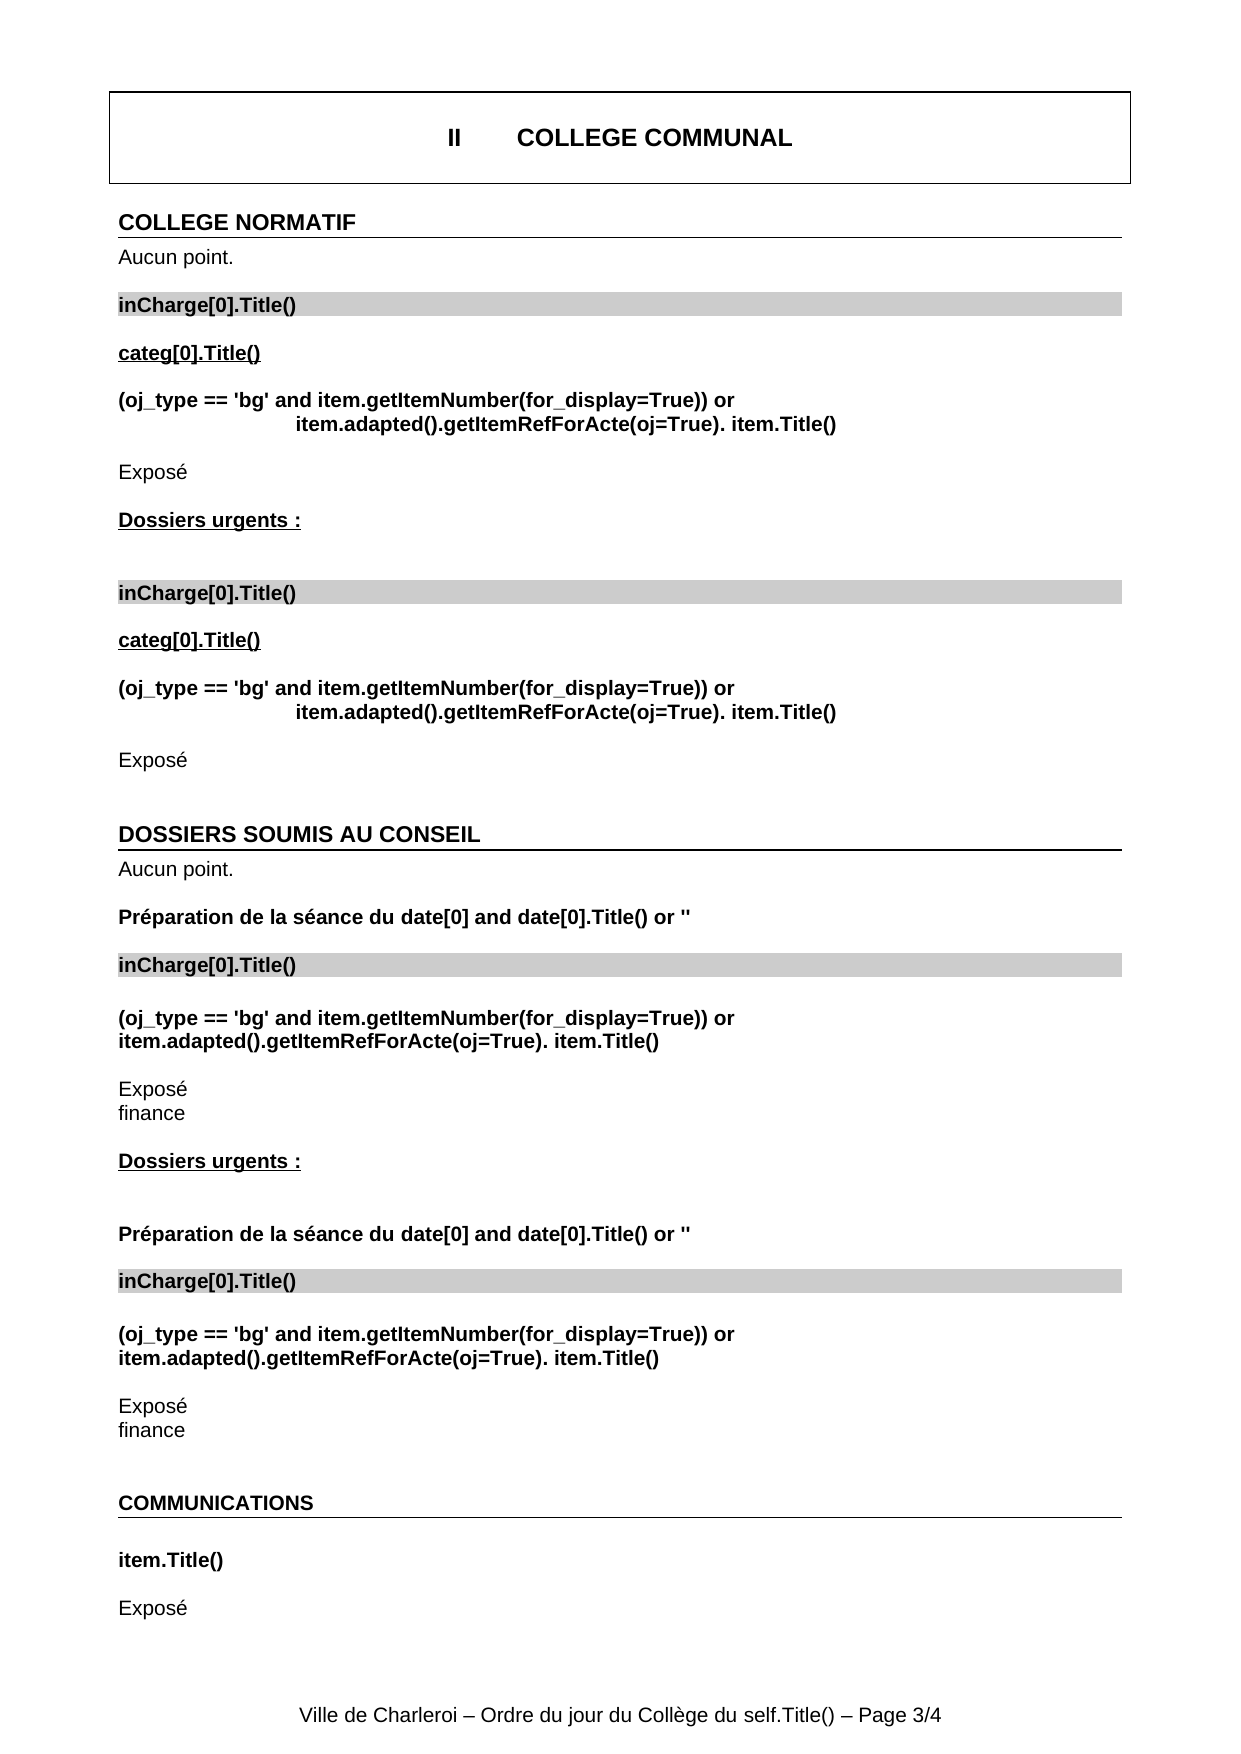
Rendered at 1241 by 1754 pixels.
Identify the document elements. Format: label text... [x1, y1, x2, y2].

subtitle DOSSIERS SOUMIS AU CONSEIL [118, 821, 1122, 849]
text Aucun point. [118, 244, 1122, 268]
text inCharge[0].Title() [118, 292, 1122, 316]
text Préparation de la séance du date[0] and date[0].Title() or '' [118, 1221, 1122, 1245]
text Aucun point. [118, 857, 1122, 881]
text Exposé [118, 460, 1122, 508]
text II COLLEGE COMMUNAL [118, 123, 1122, 152]
text finance [118, 1418, 1122, 1466]
text categ[0].Title() [118, 628, 1122, 652]
text Exposé [118, 1394, 1122, 1418]
text Dossiers urgents : [118, 1149, 1122, 1202]
text inCharge[0].Title() [118, 1269, 1122, 1293]
text categ[0].Title() [118, 340, 1122, 364]
subtitle COLLEGE NORMATIF [118, 209, 1122, 237]
text Exposé [118, 1596, 1122, 1644]
text (oj_type == 'bg' and item.getItemNumber(for_display=True)) or item.adapted().getItemRefForActe(oj=True). item.Title() [118, 1322, 1122, 1370]
text (oj_type == 'bg' and item.getItemNumber(for_display=True)) or item.adapted().getItemRefForActe(oj=True). item.Title() [118, 1005, 1122, 1053]
text Préparation de la séance du date[0] and date[0].Title() or '' [118, 905, 1122, 929]
text Exposé [118, 1077, 1122, 1101]
text Exposé [118, 748, 1122, 796]
text inCharge[0].Title() [118, 953, 1122, 977]
text item.Title() [118, 1548, 1122, 1572]
text (oj_type == 'bg' and item.getItemNumber(for_display=True)) or item.adapted().getItemRefForActe(oj=True). item.Title() [118, 388, 1122, 436]
subtitle COMMUNICATIONS [118, 1491, 1122, 1517]
text finance [118, 1101, 1122, 1149]
text inCharge[0].Title() [118, 580, 1122, 604]
text (oj_type == 'bg' and item.getItemNumber(for_display=True)) or item.adapted().getItemRefForActe(oj=True). item.Title() [118, 676, 1122, 724]
text Dossiers urgents : [118, 508, 1122, 561]
